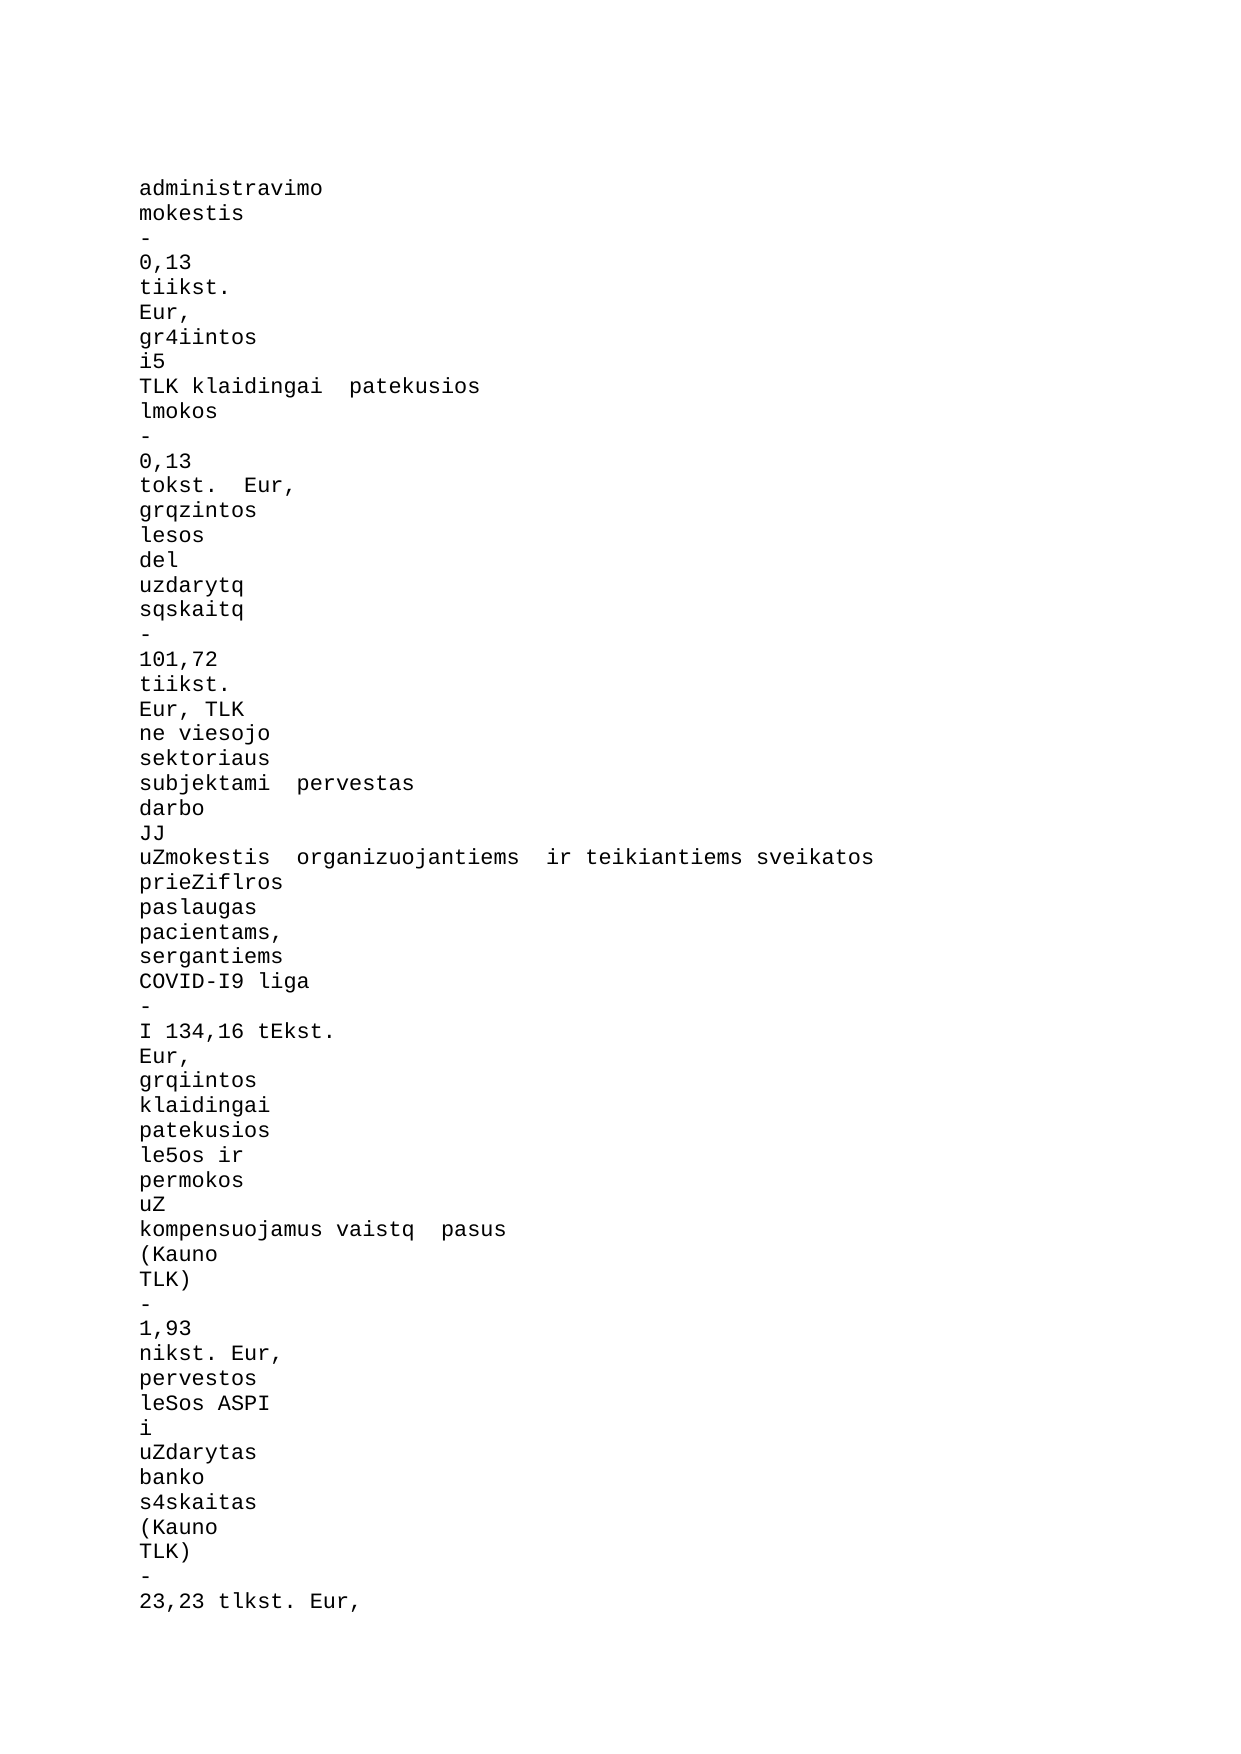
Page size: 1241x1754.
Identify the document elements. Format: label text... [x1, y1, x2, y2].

text klaidingai [139, 1094, 1101, 1119]
text subjektami pervestas [139, 772, 1101, 797]
text s4skaitas [139, 1491, 1101, 1516]
text tokst. Eur, [139, 475, 1101, 499]
text kompensuojamus vaistq pasus [139, 1218, 1101, 1243]
text 0,13 [139, 450, 1101, 475]
text nikst. Eur, [139, 1342, 1101, 1367]
text uZdarytas [139, 1442, 1101, 1466]
text Eur, TLK [139, 698, 1101, 723]
text uZmokestis organizuojantiems ir teikiantiems sveikatos [139, 847, 1101, 871]
text patekusios [139, 1119, 1101, 1144]
text sektoriaus [139, 747, 1101, 772]
text JJ [139, 822, 1101, 847]
text TLK) [139, 1541, 1101, 1566]
text i [139, 1417, 1101, 1442]
text 1,93 [139, 1318, 1101, 1342]
text Eur, [139, 1045, 1101, 1070]
text TLK klaidingai patekusios [139, 376, 1101, 400]
text lmokos [139, 400, 1101, 425]
text prieZiflros [139, 871, 1101, 896]
text tiikst. [139, 276, 1101, 301]
text gr4iintos [139, 326, 1101, 351]
text - [139, 623, 1101, 648]
text COVID-I9 liga [139, 971, 1101, 995]
text 23,23 tlkst. Eur, [139, 1590, 1101, 1615]
text (Kauno [139, 1516, 1101, 1541]
text grqzintos [139, 499, 1101, 524]
text uzdarytq [139, 574, 1101, 599]
text sergantiems [139, 946, 1101, 971]
text i5 [139, 351, 1101, 376]
text paslaugas [139, 896, 1101, 921]
text I 134,16 tEkst. [139, 1020, 1101, 1045]
text uZ [139, 1194, 1101, 1218]
text - [139, 227, 1101, 252]
text tiikst. [139, 673, 1101, 698]
text ne viesojo [139, 723, 1101, 747]
text pervestos [139, 1367, 1101, 1392]
text TLK) [139, 1268, 1101, 1293]
text banko [139, 1466, 1101, 1491]
text 0,13 [139, 252, 1101, 276]
text Eur, [139, 301, 1101, 326]
text - [139, 1566, 1101, 1590]
text darbo [139, 797, 1101, 822]
text grqiintos [139, 1070, 1101, 1094]
text - [139, 995, 1101, 1020]
text lesos [139, 524, 1101, 549]
text del [139, 549, 1101, 574]
text sqskaitq [139, 599, 1101, 623]
text pacientams, [139, 921, 1101, 946]
text leSos ASPI [139, 1392, 1101, 1417]
text - [139, 1293, 1101, 1318]
text permokos [139, 1169, 1101, 1194]
text administravimo [139, 177, 1101, 202]
text (Kauno [139, 1243, 1101, 1268]
text 101,72 [139, 648, 1101, 673]
text mokestis [139, 202, 1101, 227]
text le5os ir [139, 1144, 1101, 1169]
text - [139, 425, 1101, 450]
